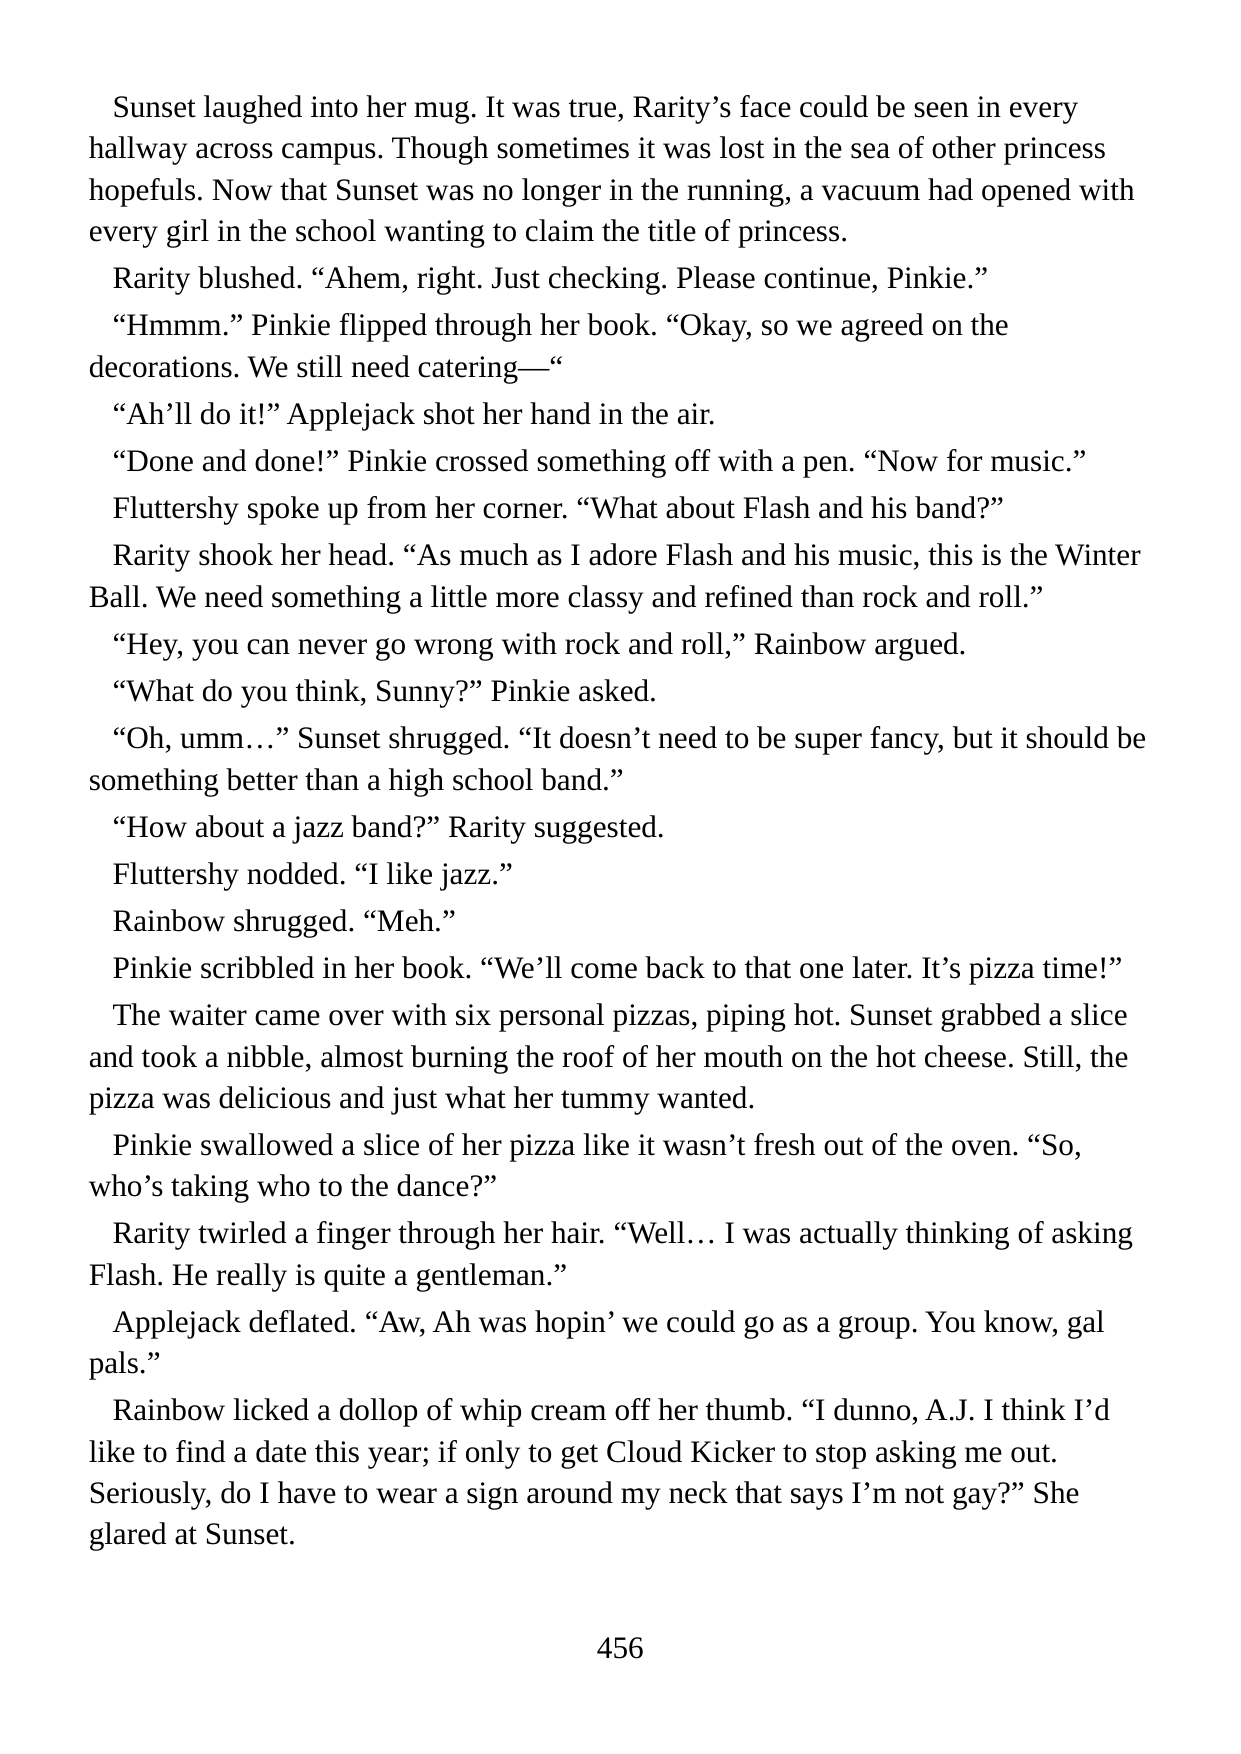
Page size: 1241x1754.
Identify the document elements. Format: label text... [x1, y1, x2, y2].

text Rainbow shrugged. “Meh.” [88, 902, 1152, 938]
text Rarity blushed. “Ahem, right. Just checking. Please continue, Pinkie.” [88, 259, 1152, 295]
text “Done and done!” Pinkie crossed something off with a pen. “Now for music.” [88, 442, 1152, 478]
text The waiter came over with six personal pizzas, piping hot. Sunset grabbed a slice and took a nibble, almost burning the roof of her mouth on the hot cheese. Still, the pizza was delicious and just what her tummy wanted. [88, 997, 1152, 1115]
text “Ah’ll do it!” Applejack shot her hand in the air. [88, 395, 1152, 431]
text “What do you think, Sunny?” Pinkie asked. [88, 672, 1152, 708]
text Rainbow licked a dollop of whip cream off her thumb. “I dunno, A.J. I think I’d like to find a date this year; if only to get Cloud Kicker to stop asking me out. Seriously, do I have to wear a sign around my neck that says I’m not gay?” She glared at Sunset. [88, 1392, 1152, 1551]
text Applejack deflated. “Aw, Ah was hopin’ we could go as a group. You know, gal pals.” [88, 1303, 1152, 1380]
text Rarity shook her head. “As much as I adore Flash and his music, this is the Winter Ball. We need something a little more classy and refined than rock and roll.” [88, 537, 1152, 614]
text Rarity twirled a finger through her hair. “Well… I was actually thinking of asking Flash. He really is quite a gentleman.” [88, 1215, 1152, 1292]
text Pinkie scribbled in her book. “We’ll come back to that one later. It’s pizza time!” [88, 949, 1152, 985]
text Sunset laughed into her mug. It was true, Rarity’s face could be seen in every hallway across campus. Though sometimes it was lost in the sea of other princess hopefuls. Now that Sunset was no longer in the running, a vacuum had opened with every girl in the school wanting to claim the title of princess. [88, 88, 1152, 248]
text Fluttershy nodded. “I like jazz.” [88, 855, 1152, 891]
text “How about a jazz band?” Rarity suggested. [88, 808, 1152, 844]
text Pinkie swallowed a slice of her pizza like it wasn’t fresh out of the oven. “So, who’s taking who to the dance?” [88, 1126, 1152, 1203]
text Fluttershy spoke up from her corner. “What about Flash and his band?” [88, 489, 1152, 525]
text “Hmmm.” Pinkie flipped through her book. “Okay, so we agreed on the decorations. We still need catering—“ [88, 307, 1152, 384]
text “Hey, you can never go wrong with rock and roll,” Rainbow argued. [88, 625, 1152, 661]
text “Oh, umm…” Sunset shrugged. “It doesn’t need to be super fancy, but it should be something better than a high school band.” [88, 719, 1152, 797]
